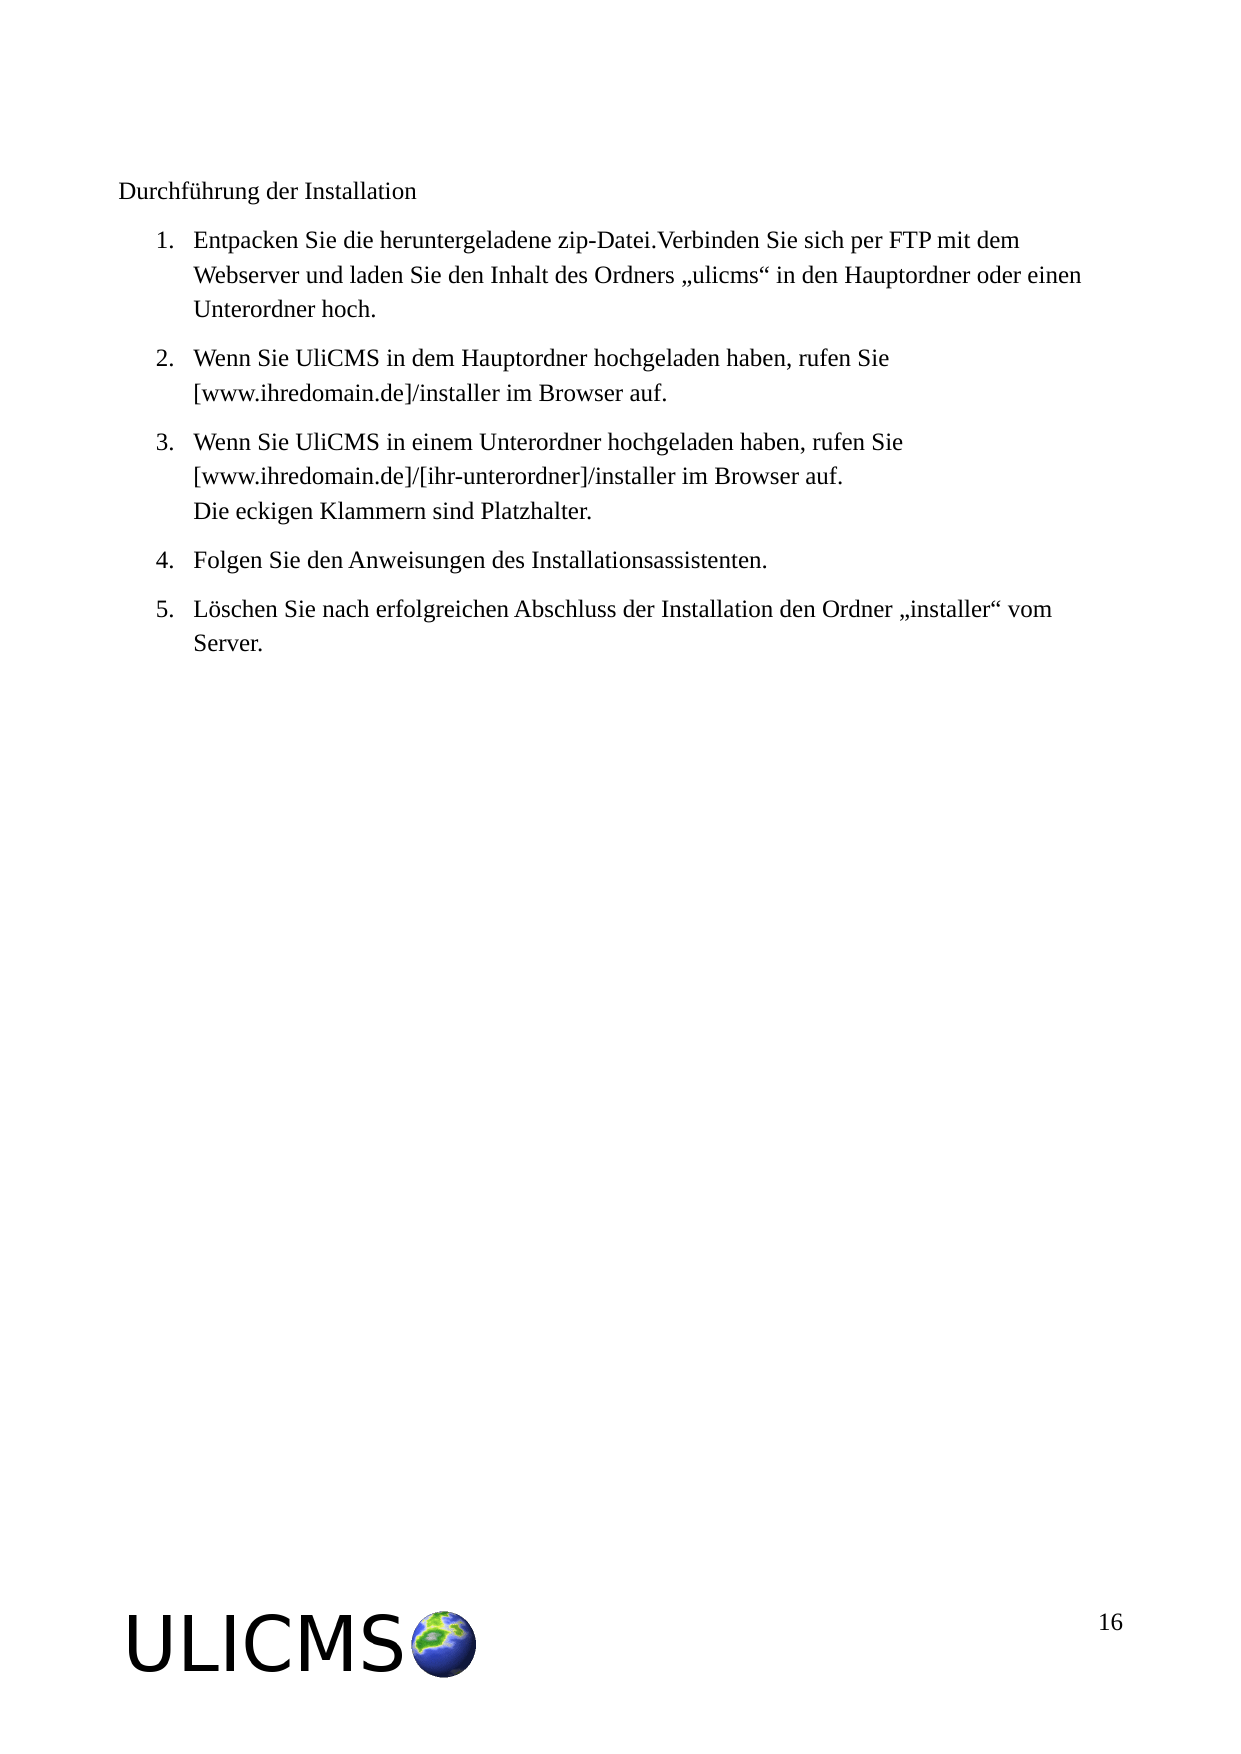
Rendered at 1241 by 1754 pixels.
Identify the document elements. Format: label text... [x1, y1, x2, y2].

list Wenn Sie UliCMS in einem Unterordner hochgeladen haben, rufen Sie [www.ihredomain.de]/[ihr-unterordner]/installer im Browser auf. Die eckigen Klammern sind Platzhalter. [156, 427, 1123, 525]
list Wenn Sie UliCMS in dem Hauptordner hochgeladen haben, rufen Sie [www.ihredomain.de]/installer im Browser auf. [156, 343, 1123, 407]
list Folgen Sie den Anweisungen des Installationsassistenten. [156, 545, 1123, 574]
picture [118, 1607, 479, 1681]
list Entpacken Sie die heruntergeladene zip-Datei.Verbinden Sie sich per FTP mit dem Webserver und laden Sie den Inhalt des Ordners „ulicms“ in den Hauptordner oder einen Unterordner hoch. [156, 225, 1123, 323]
list Löschen Sie nach erfolgreichen Abschluss der Installation den Ordner „installer“ vom Server. [156, 594, 1123, 657]
